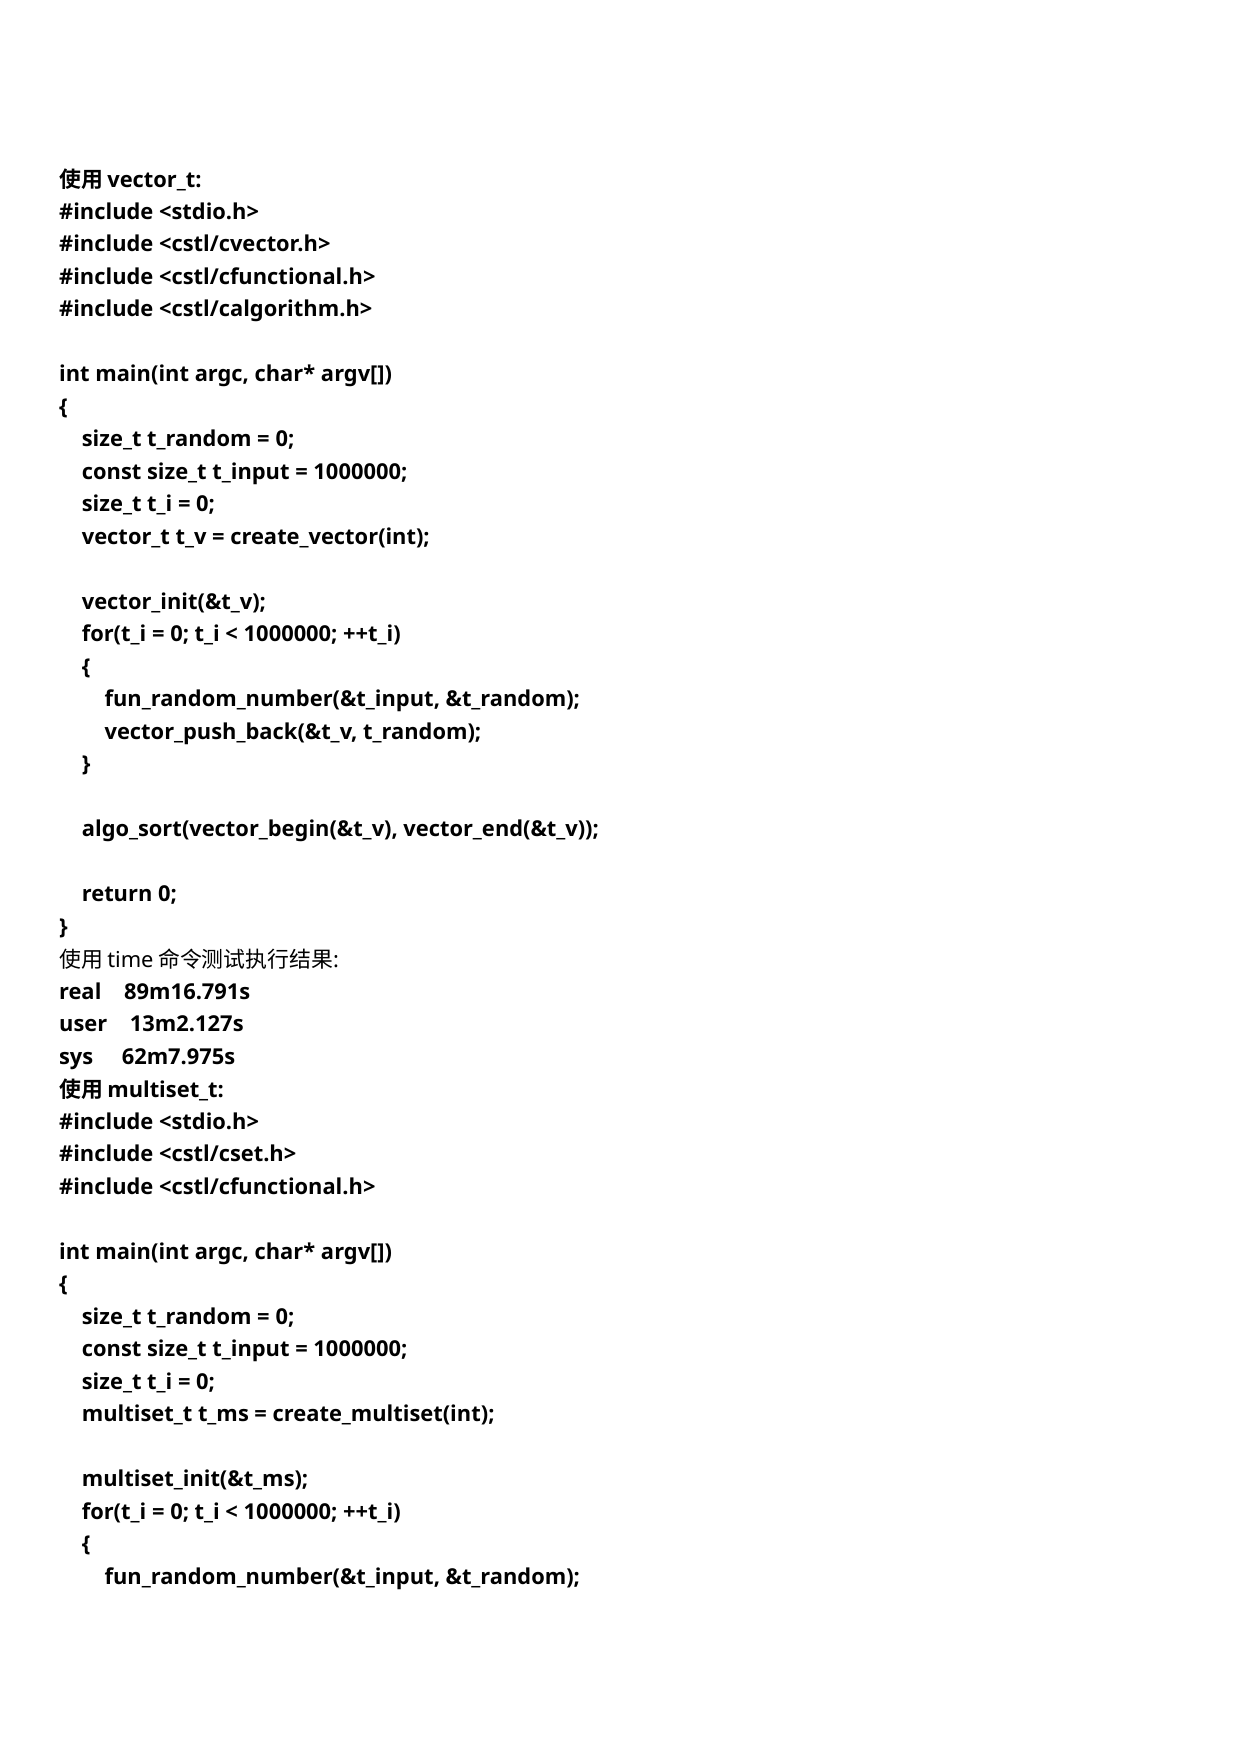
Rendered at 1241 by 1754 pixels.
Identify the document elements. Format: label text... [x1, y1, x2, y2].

text #include <cstl/cfunctional.h> [59, 1169, 1181, 1202]
text algo_sort(vector_begin(&t_v), vector_end(&t_v)); [59, 812, 1181, 844]
text #include <cstl/calgorithm.h> [59, 292, 1181, 324]
text #include <stdio.h> [59, 194, 1181, 227]
text #include <stdio.h> [59, 1104, 1181, 1137]
text size_t t_i = 0; [59, 487, 1181, 519]
text } [59, 747, 1181, 779]
text multiset_init(&t_ms); [59, 1462, 1181, 1494]
text 使用vector_t: [59, 162, 1181, 194]
text int main(int argc, char* argv[]) [59, 357, 1181, 389]
text #include <cstl/cfunctional.h> [59, 259, 1181, 292]
text 使用multiset_t: [59, 1072, 1181, 1104]
text vector_t t_v = create_vector(int); [59, 519, 1181, 552]
text vector_push_back(&t_v, t_random); [59, 714, 1181, 747]
text for(t_i = 0; t_i < 1000000; ++t_i) [59, 617, 1181, 649]
text sys 62m7.975s [59, 1039, 1181, 1072]
text { [59, 389, 1181, 422]
text } [59, 909, 1181, 942]
text vector_init(&t_v); [59, 584, 1181, 617]
text size_t t_i = 0; [59, 1364, 1181, 1397]
text multiset_t t_ms = create_multiset(int); [59, 1397, 1181, 1429]
text for(t_i = 0; t_i < 1000000; ++t_i) [59, 1494, 1181, 1527]
text fun_random_number(&t_input, &t_random); [59, 682, 1181, 714]
text return 0; [59, 877, 1181, 909]
text int main(int argc, char* argv[]) [59, 1234, 1181, 1267]
text user 13m2.127s [59, 1007, 1181, 1039]
text { [59, 649, 1181, 682]
text fun_random_number(&t_input, &t_random); [59, 1559, 1181, 1592]
text size_t t_random = 0; [59, 1299, 1181, 1332]
text const size_t t_input = 1000000; [59, 454, 1181, 487]
text real 89m16.791s [59, 974, 1181, 1007]
text { [59, 1527, 1181, 1559]
text { [59, 1267, 1181, 1299]
text 使用time命令测试执行结果: [59, 942, 1181, 974]
text size_t t_random = 0; [59, 422, 1181, 454]
text #include <cstl/cvector.h> [59, 227, 1181, 259]
text const size_t t_input = 1000000; [59, 1332, 1181, 1364]
text #include <cstl/cset.h> [59, 1137, 1181, 1169]
